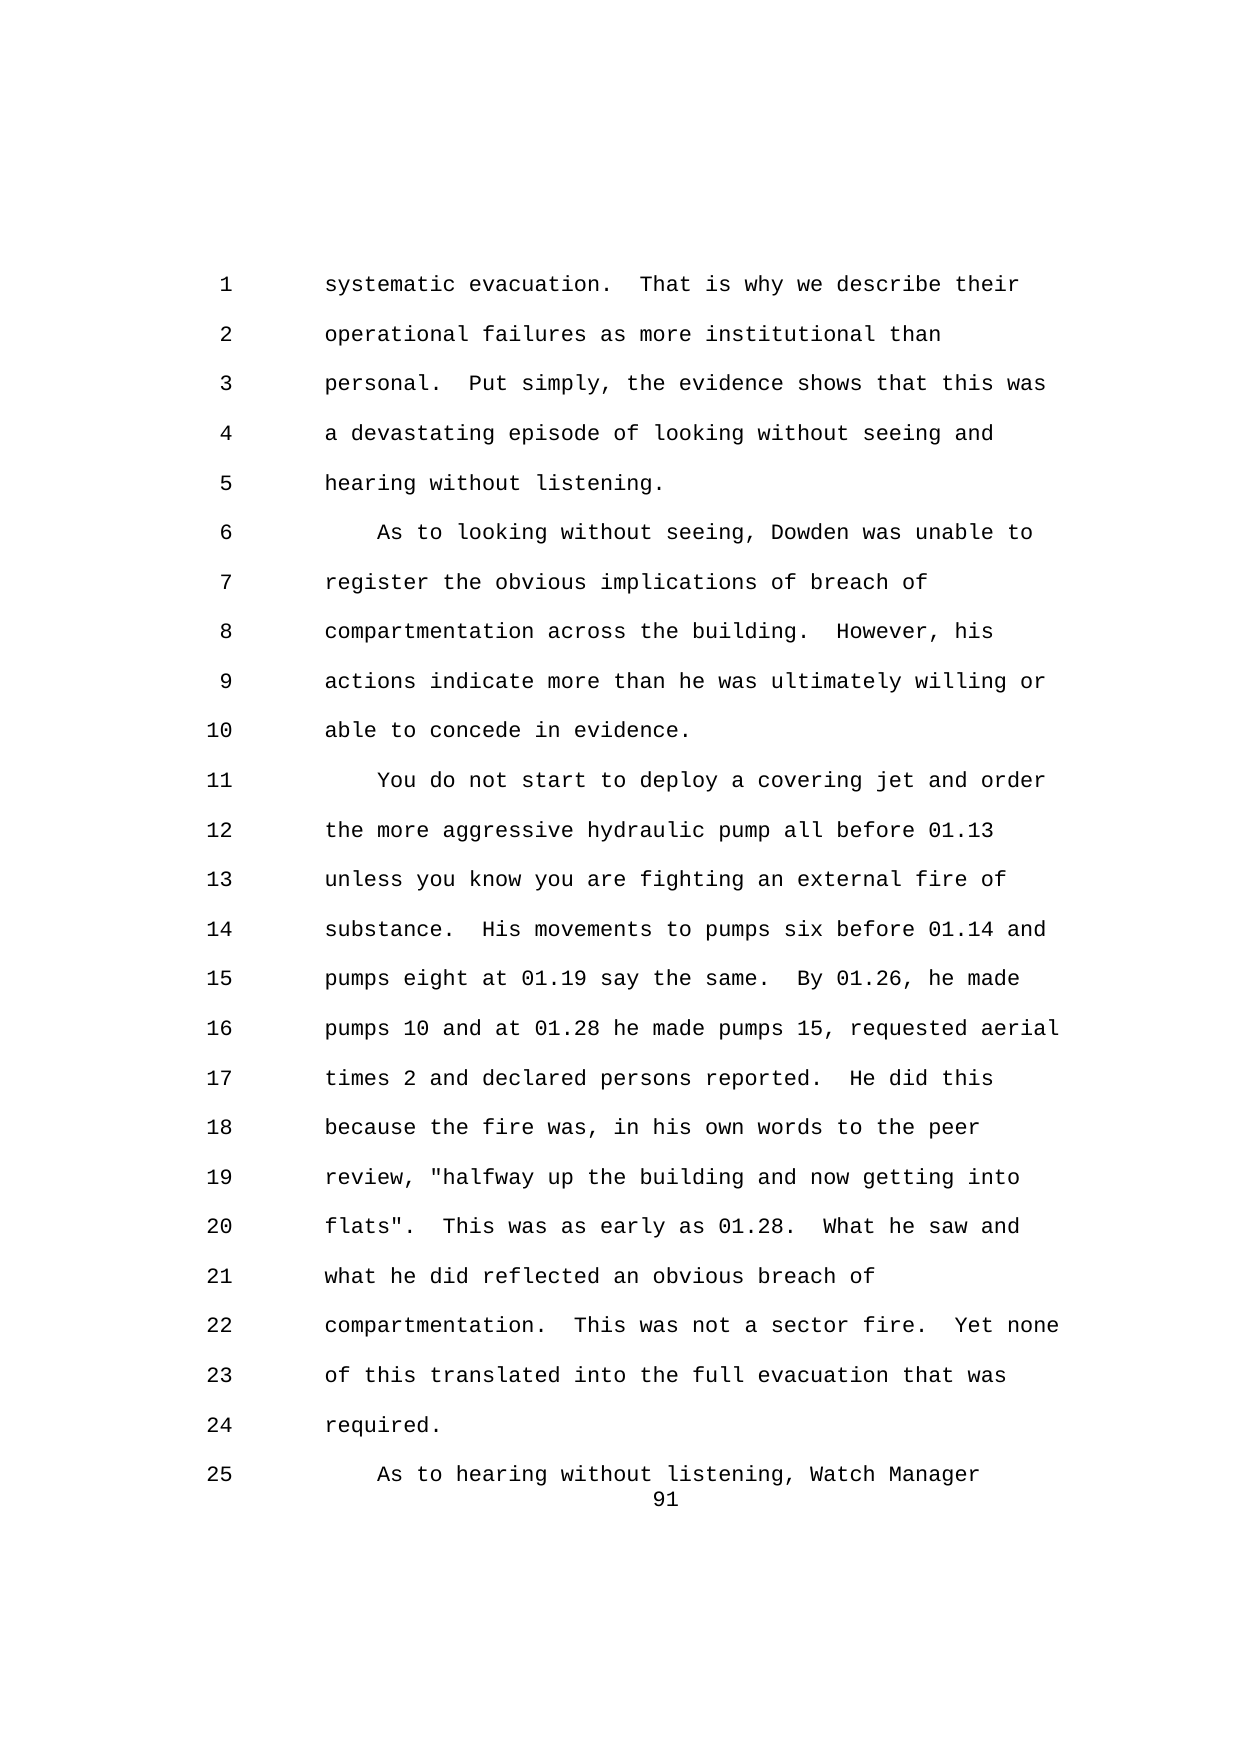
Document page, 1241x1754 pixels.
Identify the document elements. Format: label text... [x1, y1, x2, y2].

text 23 of this translated into the full evacuation that was [75, 1364, 1165, 1389]
text 15 pumps eight at 01.19 say the same. By 01.26, he made [75, 967, 1165, 992]
text 11 You do not start to deploy a covering jet and order [75, 769, 1165, 794]
text 21 what he did reflected an obvious breach of [75, 1265, 1165, 1290]
text 22 compartmentation. This was not a sector fire. Yet none [75, 1314, 1165, 1339]
text 19 review, "halfway up the building and now getting into [75, 1166, 1165, 1191]
text 10 able to concede in evidence. [75, 719, 1165, 744]
text 5 hearing without listening. [75, 472, 1165, 496]
text 4 a devastating episode of looking without seeing and [75, 422, 1165, 447]
text 17 times 2 and declared persons reported. He did this [75, 1067, 1165, 1091]
text 8 compartmentation across the building. However, his [75, 620, 1165, 645]
text 2 operational failures as more institutional than [75, 323, 1165, 348]
text 20 flats". This was as early as 01.28. What he saw and [75, 1215, 1165, 1240]
text 9 actions indicate more than he was ultimately willing or [75, 670, 1165, 695]
text 16 pumps 10 and at 01.28 he made pumps 15, requested aerial [75, 1017, 1165, 1042]
text 13 unless you know you are fighting an external fire of [75, 868, 1165, 893]
text 91 [75, 1488, 1165, 1513]
text 14 substance. His movements to pumps six before 01.14 and [75, 918, 1165, 943]
text 24 required. [75, 1414, 1165, 1438]
text 12 the more aggressive hydraulic pump all before 01.13 [75, 819, 1165, 843]
text 1 systematic evacuation. That is why we describe their [75, 273, 1165, 298]
text 25 As to hearing without listening, Watch Manager [75, 1463, 1165, 1488]
text 3 personal. Put simply, the evidence shows that this was [75, 372, 1165, 397]
text 18 because the fire was, in his own words to the peer [75, 1116, 1165, 1141]
text 6 As to looking without seeing, Dowden was unable to [75, 521, 1165, 546]
text 7 register the obvious implications of breach of [75, 571, 1165, 596]
